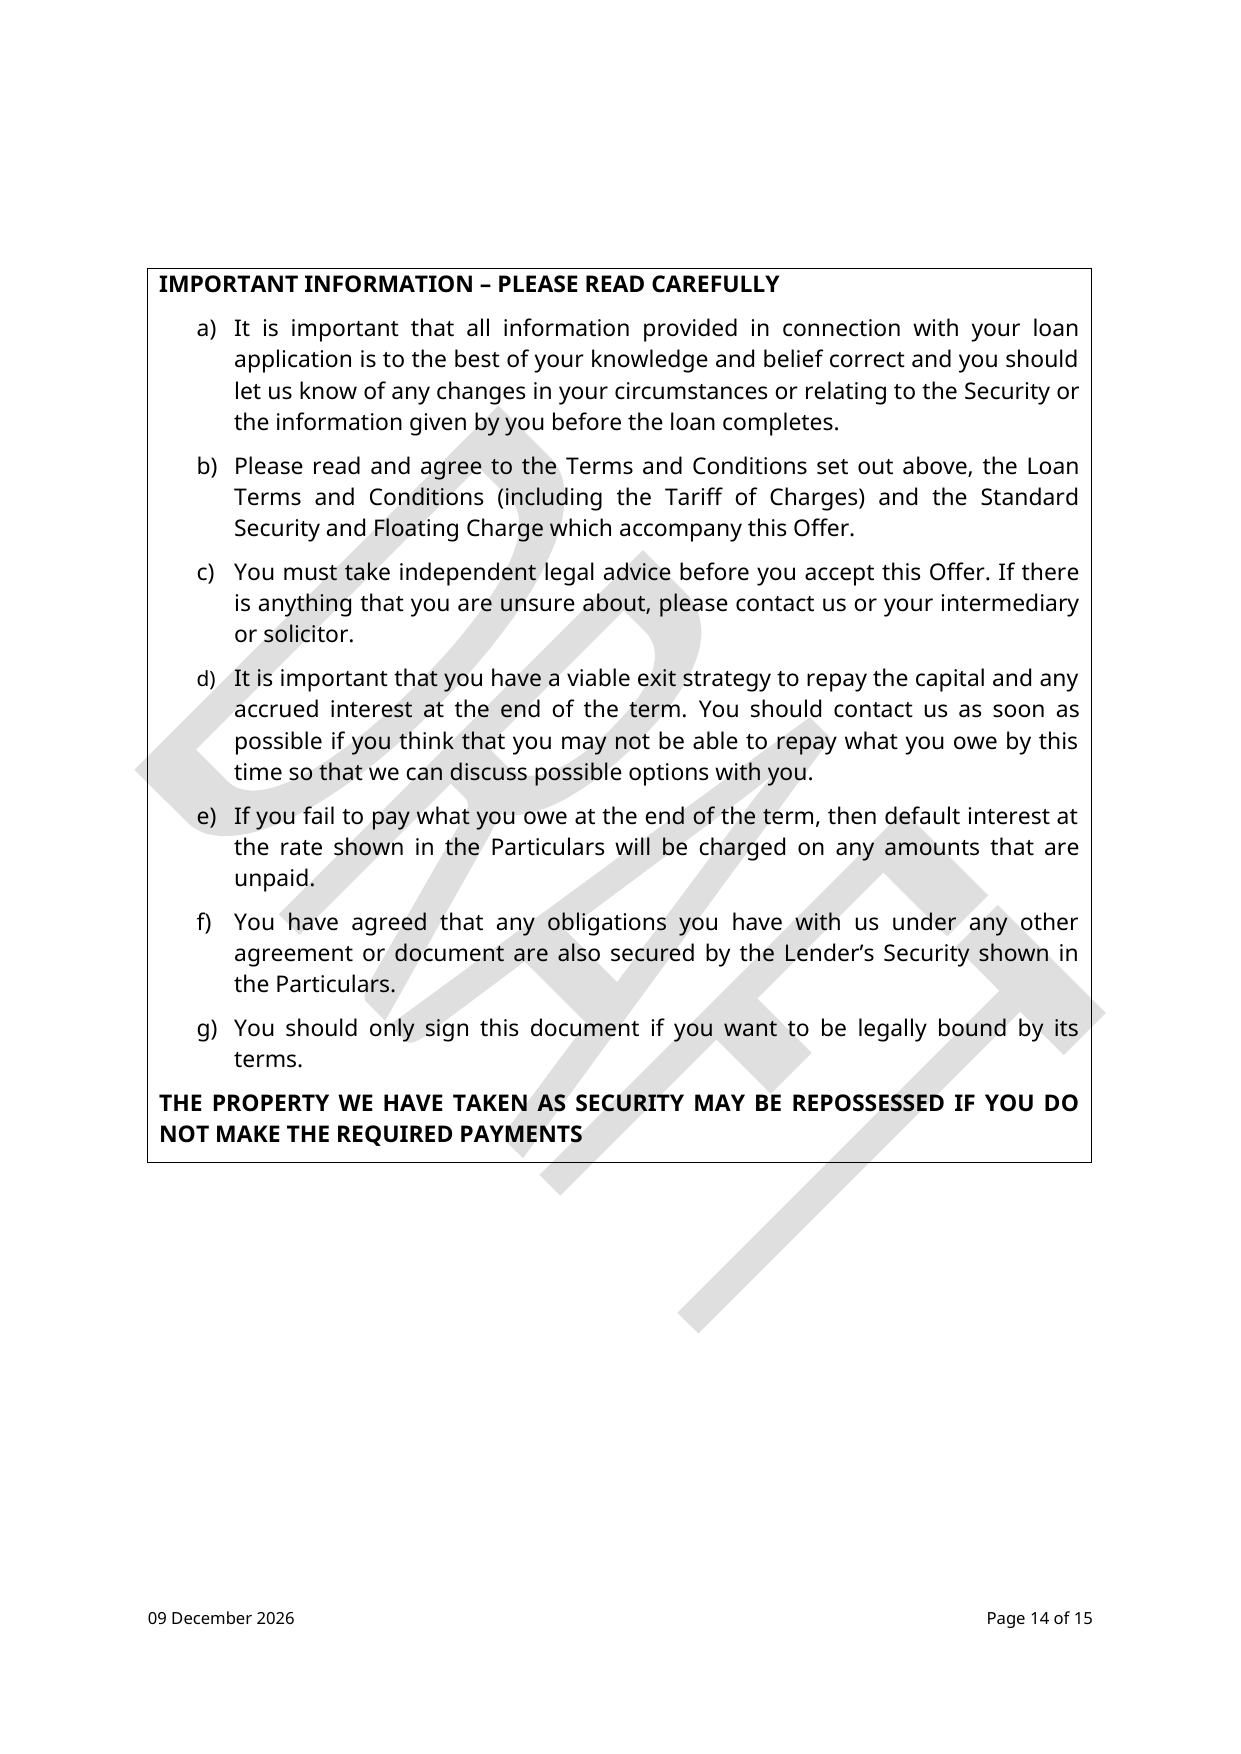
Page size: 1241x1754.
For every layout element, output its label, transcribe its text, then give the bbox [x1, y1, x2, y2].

table_header IMPORTANT INFORMATION – PLEASE READ CAREFULLY It is important that all information provided in connection with your loan application is to the best of your knowledge and belief correct and you should let us know of any changes in your circumstances or relating to the Security or the information given by you before the loan completes. Please read and agree to the Terms and Conditions set out above, the Loan Terms and Conditions (including the Tariff of Charges) and the Standard Security and Floating Charge which accompany this Offer. You must take independent legal advice before you accept this Offer. If there is anything that you are unsure about, please contact us or your intermediary or solicitor. It is important that you have a viable exit strategy to repay the capital and any accrued interest at the end of the term. You should contact us as soon as possible if you think that you may not be able to repay what you owe by this time so that we can discuss possible options with you. If you fail to pay what you owe at the end of the term, then default interest at the rate shown in the Particulars will be charged on any amounts that are unpaid. You have agreed that any obligations you have with us under any other agreement or document are also secured by the Lender’s Security shown in the Particulars. You should only sign this document if you want to be legally bound by its terms. THE PROPERTY WE HAVE TAKEN AS SECURITY MAY BE REPOSSESSED IF YOU DO NOT MAKE THE REQUIRED PAYMENTS [148, 269, 1091, 1162]
